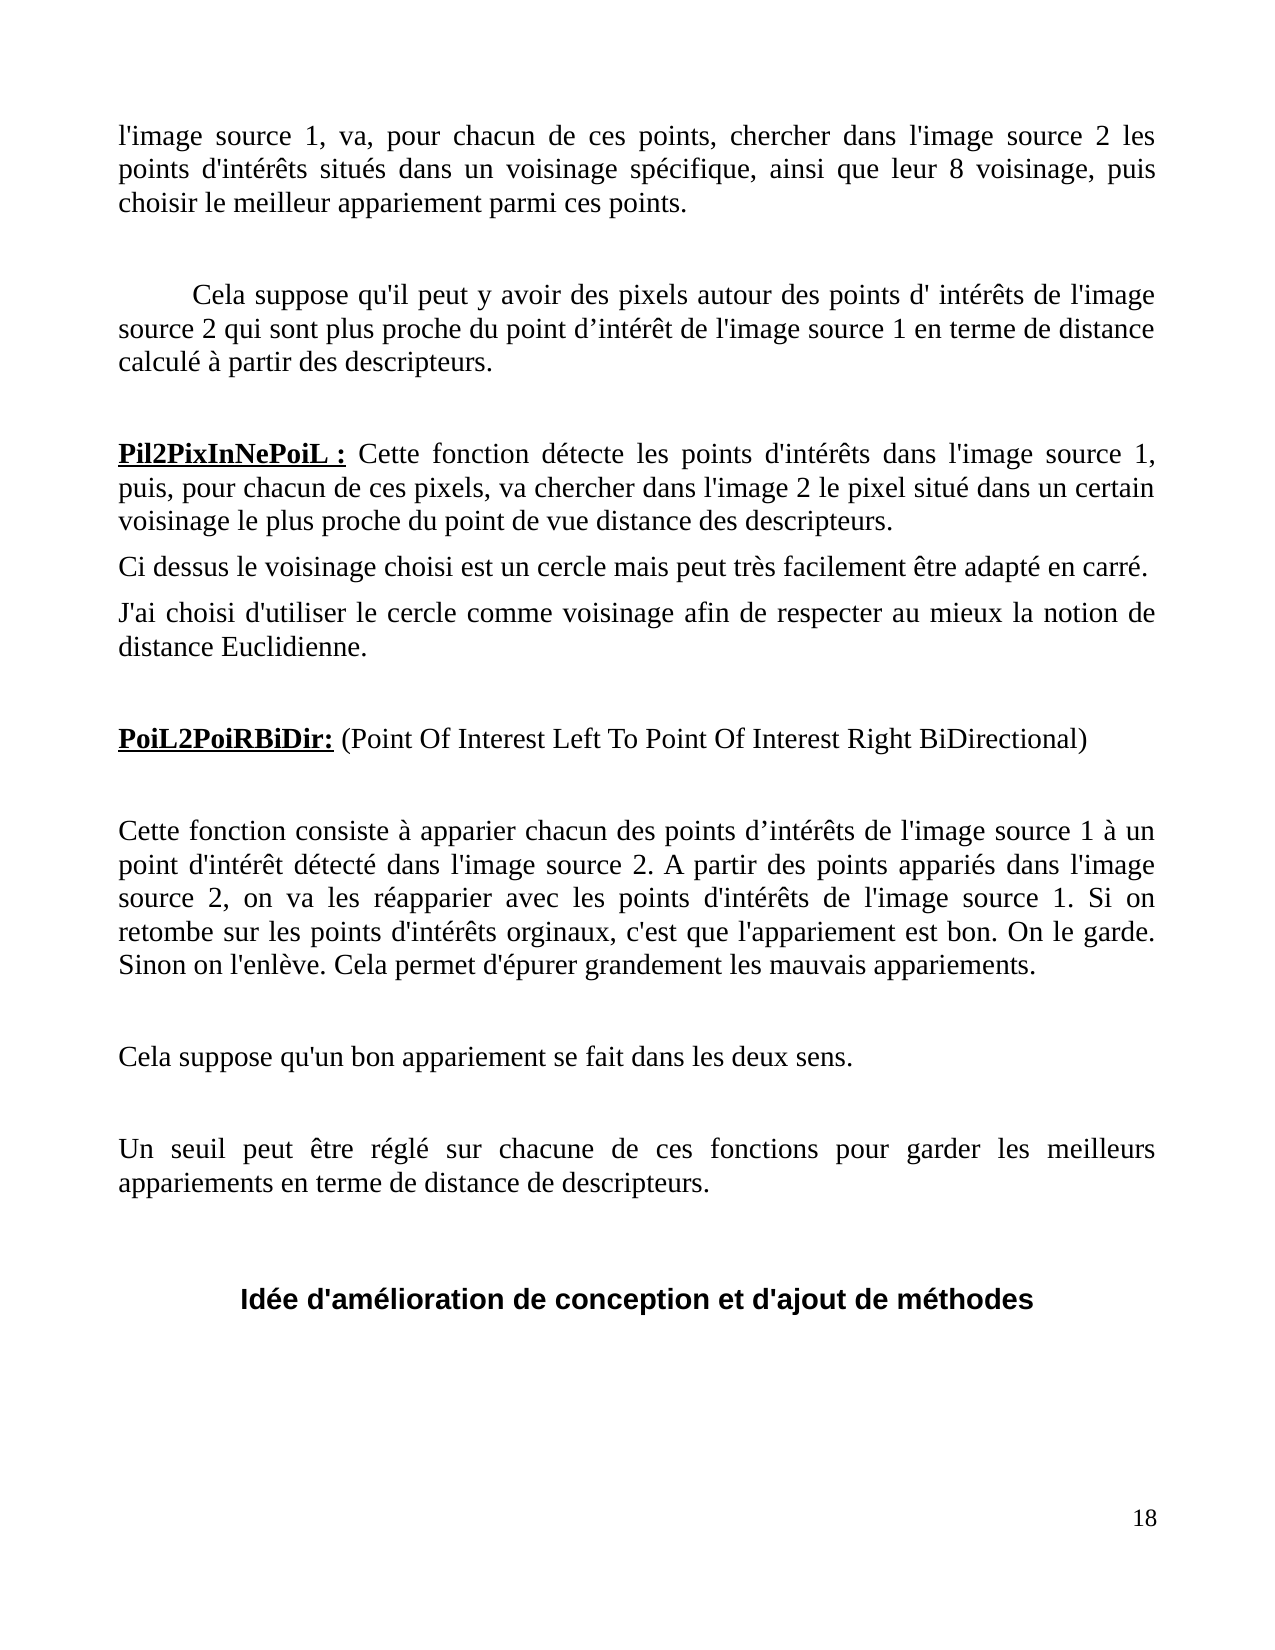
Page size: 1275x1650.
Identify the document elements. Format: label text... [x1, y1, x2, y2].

text Pil2PixInNePoiL : Cette fonction détecte les points d'intérêts dans l'image source 1, puis, pour chacun de ces pixels, va chercher dans l'image 2 le pixel situé dans un certain voisinage le plus proche du point de vue distance des descripteurs. [118, 436, 1157, 537]
text l'image source 1, va, pour chacun de ces points, chercher dans l'image source 2 les points d'intérêts situés dans un voisinage spécifique, ainsi que leur 8 voisinage, puis choisir le meilleur appariement parmi ces points. [118, 118, 1157, 219]
text PoiL2PoiRBiDir: (Point Of Interest Left To Point Of Interest Right BiDirectional) [118, 721, 1157, 755]
text Cela suppose qu'un bon appariement se fait dans les deux sens. [118, 1039, 1157, 1073]
subtitle Idée d'amélioration de conception et d'ajout de méthodes [118, 1282, 1157, 1316]
text Cela suppose qu'il peut y avoir des pixels autour des points d' intérêts de l'image source 2 qui sont plus proche du point d’intérêt de l'image source 1 en terme de distance calculé à partir des descripteurs. [118, 277, 1157, 378]
text Un seuil peut être réglé sur chacune de ces fonctions pour garder les meilleurs appariements en terme de distance de descripteurs. [118, 1132, 1157, 1199]
text J'ai choisi d'utiliser le cercle comme voisinage afin de respecter au mieux la notion de distance Euclidienne. [118, 596, 1157, 663]
text Cette fonction consiste à apparier chacun des points d’intérêts de l'image source 1 à un point d'intérêt détecté dans l'image source 2. A partir des points appariés dans l'image source 2, on va les réapparier avec les points d'intérêts de l'image source 1. Si on retombe sur les points d'intérêts orginaux, c'est que l'appariement est bon. On le garde. Sinon on l'enlève. Cela permet d'épurer grandement les mauvais appariements. [118, 813, 1157, 981]
text Ci dessus le voisinage choisi est un cercle mais peut très facilement être adapté en carré. [118, 549, 1157, 583]
